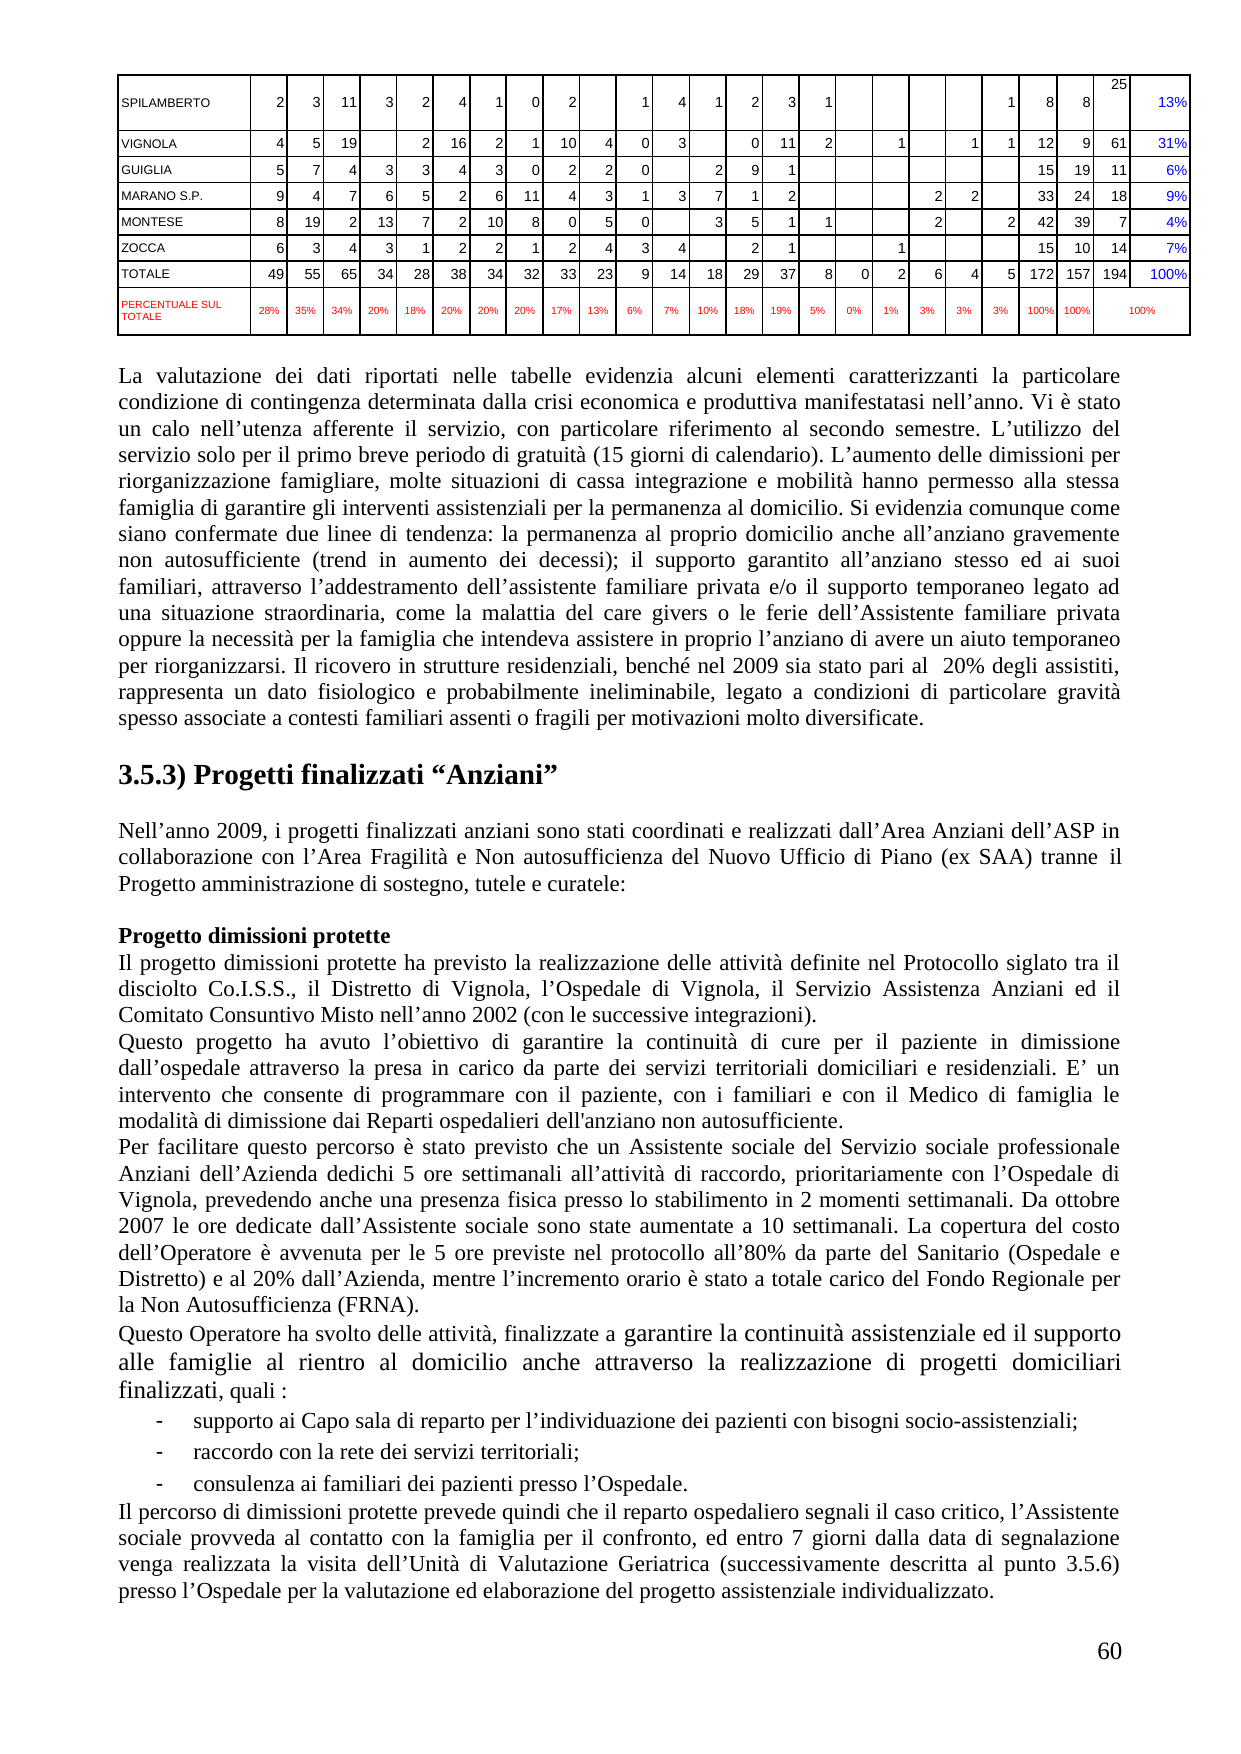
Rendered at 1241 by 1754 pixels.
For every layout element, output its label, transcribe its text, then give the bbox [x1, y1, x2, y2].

table_cell 16 [434, 131, 469, 156]
table_cell [873, 157, 908, 182]
table_cell [653, 210, 689, 234]
table_cell 20% [471, 288, 505, 334]
table_cell [910, 131, 945, 156]
table_cell 8 [251, 210, 286, 234]
list consulenza ai familiari dei pazienti presso l’Ospedale. [156, 1467, 1122, 1498]
table_cell 9 [251, 183, 286, 208]
table_cell 35% [288, 288, 323, 334]
table_cell 3 [471, 157, 505, 182]
text Questo progetto ha avuto l’obiettivo di garantire la continuità di cure per il paziente in dimissione dall’ospedale attraverso la presa in carico da parte dei servizi territoriali domiciliari e residenziali. E’ un intervento che consente di programmare con il paziente, con i familiari e con il Medico di famiglia le modalità di dimissione dai Reparti ospedalieri dell'anziano non autosufficiente. [118, 1028, 1122, 1133]
table_cell 8 [1058, 76, 1093, 129]
table_cell 2 [763, 183, 798, 208]
table_cell 4 [580, 236, 615, 260]
table_cell 19% [763, 288, 798, 334]
table_cell 2 [544, 76, 579, 129]
table_cell 19 [1058, 157, 1093, 182]
table_cell 100% [1131, 262, 1189, 286]
table_cell 2 [727, 236, 762, 260]
table_cell [946, 76, 981, 129]
text Il progetto dimissioni protette ha previsto la realizzazione delle attività definite nel Protocollo siglato tra il disciolto Co.I.S.S., il Distretto di Vignola, l’Ospedale di Vignola, il Servizio Assistenza Anziani ed il Comitato Consuntivo Misto nell’anno 2002 (con le successive integrazioni). [118, 949, 1122, 1028]
table_cell 8 [1020, 76, 1056, 129]
table_cell GUIGLIA [119, 157, 250, 182]
table_cell [690, 131, 725, 156]
table_cell 5% [800, 288, 835, 334]
table_cell [873, 210, 908, 234]
table_cell 4 [251, 131, 286, 156]
table_cell 24 [1058, 183, 1093, 208]
table_cell [836, 183, 872, 208]
list supporto ai Capo sala di reparto per l’individuazione dei pazienti con bisogni socio-assistenziali; [156, 1404, 1122, 1435]
table_cell [946, 210, 981, 234]
table_cell 1 [983, 76, 1018, 129]
table_cell 4 [653, 236, 689, 260]
table_cell 2 [471, 236, 505, 260]
table_cell 20% [361, 288, 396, 334]
table_cell [946, 236, 981, 260]
table_cell 2 [471, 131, 505, 156]
table_cell 7% [653, 288, 689, 334]
table_cell 5 [983, 262, 1018, 286]
table_cell MONTESE [119, 210, 250, 234]
table_cell 1 [800, 76, 835, 129]
table_cell 25 [1094, 76, 1129, 129]
table_cell [910, 76, 945, 129]
table_cell 9 [727, 157, 762, 182]
table_cell 5 [727, 210, 762, 234]
table_cell MARANO S.P. [119, 183, 250, 208]
table_cell 5 [397, 183, 432, 208]
table_cell 10 [544, 131, 579, 156]
table_cell 18 [1094, 183, 1129, 208]
table_cell 34 [361, 262, 396, 286]
table_cell 34% [324, 288, 359, 334]
table_cell 2 [580, 157, 615, 182]
table_cell 1 [800, 210, 835, 234]
table_cell 11 [1094, 157, 1129, 182]
table_cell 2 [690, 157, 725, 182]
table_cell 3 [690, 210, 725, 234]
table_cell TOTALE [119, 262, 250, 286]
table_cell 8 [800, 262, 835, 286]
table_cell 29 [727, 262, 762, 286]
table_cell 32 [507, 262, 542, 286]
table_cell 0 [836, 262, 872, 286]
table_cell 2 [397, 131, 432, 156]
table_cell [836, 131, 872, 156]
table_cell [836, 157, 872, 182]
table_cell 1 [507, 131, 542, 156]
table_cell 18% [727, 288, 762, 334]
table_cell 13% [1131, 76, 1189, 129]
text 3.5.3) Progetti finalizzati “Anziani” [118, 757, 1122, 791]
table_cell 2 [727, 76, 762, 129]
table_cell 4 [288, 183, 323, 208]
table_cell 0 [544, 210, 579, 234]
table_cell 10 [471, 210, 505, 234]
table_cell 18% [397, 288, 432, 334]
table_cell [946, 157, 981, 182]
table_cell 9 [1058, 131, 1093, 156]
table_cell 37 [763, 262, 798, 286]
table_cell 4 [324, 157, 359, 182]
text Il percorso di dimissioni protette prevede quindi che il reparto ospedaliero segnali il caso critico, l’Assistente sociale provveda al contatto con la famiglia per il confronto, ed entro 7 giorni dalla data di segnalazione venga realizzata la visita dell’Unità di Valutazione Geriatrica (successivamente descritta al punto 3.5.6) presso l’Ospedale per la valutazione ed elaborazione del progetto assistenziale individualizzato. [118, 1498, 1122, 1603]
table_cell 4 [324, 236, 359, 260]
table_cell 4 [434, 76, 469, 129]
table_cell 1 [397, 236, 432, 260]
table_cell 4% [1131, 210, 1189, 234]
table_cell 2 [251, 76, 286, 129]
table_cell 6% [1131, 157, 1189, 182]
table_cell 7 [288, 157, 323, 182]
table_cell 3 [361, 236, 396, 260]
table_cell 42 [1020, 210, 1056, 234]
table_cell 6 [471, 183, 505, 208]
table_cell 14 [653, 262, 689, 286]
table_cell 3 [361, 157, 396, 182]
table_cell 12 [1020, 131, 1056, 156]
table_cell 1 [873, 236, 908, 260]
table_cell 3 [763, 76, 798, 129]
table_cell 34 [471, 262, 505, 286]
table_cell 3 [653, 131, 689, 156]
table_cell 55 [288, 262, 323, 286]
table_cell VIGNOLA [119, 131, 250, 156]
table_cell 3% [910, 288, 945, 334]
table_cell 5 [251, 157, 286, 182]
table_cell 31% [1131, 131, 1189, 156]
table_cell 3 [361, 76, 396, 129]
table_cell 28% [251, 288, 286, 334]
table_cell 19 [324, 131, 359, 156]
table_cell 3% [983, 288, 1018, 334]
table_cell 1 [763, 210, 798, 234]
table_cell 33 [544, 262, 579, 286]
table_cell 2 [544, 236, 579, 260]
table_cell 6 [910, 262, 945, 286]
table_cell 2 [910, 210, 945, 234]
table_cell 8 [507, 210, 542, 234]
table_cell 3 [617, 236, 652, 260]
table_cell 2 [434, 236, 469, 260]
table_cell 3 [580, 183, 615, 208]
table_cell 11 [507, 183, 542, 208]
table_cell 2 [397, 76, 432, 129]
table_cell PERCENTUALE SUL TOTALE [119, 288, 250, 334]
table_cell 11 [324, 76, 359, 129]
table_cell [910, 157, 945, 182]
table_cell 10 [1058, 236, 1093, 260]
table_cell 13 [361, 210, 396, 234]
table_cell 1 [763, 236, 798, 260]
table_cell 2 [544, 157, 579, 182]
table_cell [800, 157, 835, 182]
table_cell 0 [507, 76, 542, 129]
table_cell 172 [1020, 262, 1056, 286]
table_cell 0 [727, 131, 762, 156]
table_cell 2 [946, 183, 981, 208]
table_cell 9 [617, 262, 652, 286]
table_cell [983, 236, 1018, 260]
text Progetto dimissioni protette [118, 922, 1122, 949]
table_cell SPILAMBERTO [119, 76, 250, 129]
table_cell 0 [617, 157, 652, 182]
table_cell 18 [690, 262, 725, 286]
table_cell 14 [1094, 236, 1129, 260]
table_cell 6 [251, 236, 286, 260]
table_cell 4 [544, 183, 579, 208]
table_cell 2 [983, 210, 1018, 234]
text Nell’anno 2009, i progetti finalizzati anziani sono stati coordinati e realizzati dall’Area Anziani dell’ASP in collaborazione con l’Area Fragilità e Non autosufficienza del Nuovo Ufficio di Piano (ex SAA) tranne il Progetto amministrazione di sostegno, tutele e curatele: [118, 817, 1122, 896]
table_cell 13% [580, 288, 615, 334]
table_cell 0 [507, 157, 542, 182]
table_cell 7 [397, 210, 432, 234]
table_cell 61 [1094, 131, 1129, 156]
table_cell 3 [288, 76, 323, 129]
table_cell 100% [1094, 288, 1189, 334]
table_cell 15 [1020, 157, 1056, 182]
table_cell [580, 76, 615, 129]
table_cell 1 [617, 183, 652, 208]
table_cell 39 [1058, 210, 1093, 234]
table_cell 3 [653, 183, 689, 208]
table_cell [836, 76, 872, 129]
table_cell 1 [617, 76, 652, 129]
table_cell 2 [434, 183, 469, 208]
table_cell [983, 183, 1018, 208]
table_cell 1 [873, 131, 908, 156]
table_cell 4 [580, 131, 615, 156]
table_cell 2 [434, 210, 469, 234]
table_cell 4 [434, 157, 469, 182]
table_cell 7 [1094, 210, 1129, 234]
table_cell 23 [580, 262, 615, 286]
table_cell 65 [324, 262, 359, 286]
list raccordo con la rete dei servizi territoriali; [156, 1435, 1122, 1467]
table_cell 6% [617, 288, 652, 334]
table_cell ZOCCA [119, 236, 250, 260]
text Questo Operatore ha svolto delle attività, finalizzate a garantire la continuità assistenziale ed il supporto alle famiglie al rientro al domicilio anche attraverso la realizzazione di progetti domiciliari finalizzati, quali : [118, 1318, 1122, 1404]
table_cell [690, 236, 725, 260]
table_cell 100% [1020, 288, 1056, 334]
table_cell 4 [653, 76, 689, 129]
table_cell 20% [434, 288, 469, 334]
table_cell 7% [1131, 236, 1189, 260]
table_cell 0 [617, 131, 652, 156]
table_cell 38 [434, 262, 469, 286]
table_cell 28 [397, 262, 432, 286]
table_cell 6 [361, 183, 396, 208]
table_cell 17% [544, 288, 579, 334]
table_cell 2 [910, 183, 945, 208]
table_cell 49 [251, 262, 286, 286]
table_cell 100% [1058, 288, 1093, 334]
table_cell [983, 157, 1018, 182]
table_cell 20% [507, 288, 542, 334]
table_cell 1 [983, 131, 1018, 156]
table_cell 194 [1094, 262, 1129, 286]
table_cell [653, 157, 689, 182]
table_cell 7 [324, 183, 359, 208]
table_cell 0 [617, 210, 652, 234]
table_cell 2 [324, 210, 359, 234]
table_cell [361, 131, 396, 156]
text La valutazione dei dati riportati nelle tabelle evidenzia alcuni elementi caratterizzanti la particolare condizione di contingenza determinata dalla crisi economica e produttiva manifestatasi nell’anno. Vi è stato un calo nell’utenza afferente il servizio, con particolare riferimento al secondo semestre. L’utilizzo del servizio solo per il primo breve periodo di gratuità (15 giorni di calendario). L’aumento delle dimissioni per riorganizzazione famigliare, molte situazioni di cassa integrazione e mobilità hanno permesso alla stessa famiglia di garantire gli interventi assistenziali per la permanenza al domicilio. Si evidenzia comunque come siano confermate due linee di tendenza: la permanenza al proprio domicilio anche all’anziano gravemente non autosufficiente (trend in aumento dei decessi); il supporto garantito all’anziano stesso ed ai suoi familiari, attraverso l’addestramento dell’assistente familiare privata e/o il supporto temporaneo legato ad una situazione straordinaria, come la malattia del care givers o le ferie dell’Assistente familiare privata oppure la necessità per la famiglia che intendeva assistere in proprio l’anziano di avere un aiuto temporaneo per riorganizzarsi. Il ricovero in strutture residenziali, benché nel 2009 sia stato pari al 20% degli assistiti, rappresenta un dato fisiologico e probabilmente ineliminabile, legato a condizioni di particolare gravità spesso associate a contesti familiari assenti o fragili per motivazioni molto diversificate. [118, 362, 1122, 731]
table_cell 10% [690, 288, 725, 334]
table_cell 19 [288, 210, 323, 234]
table_cell 11 [763, 131, 798, 156]
table_cell 5 [580, 210, 615, 234]
table_cell 3 [397, 157, 432, 182]
table_cell 1 [507, 236, 542, 260]
table_cell [910, 236, 945, 260]
table_cell 0% [836, 288, 872, 334]
table_cell 3 [288, 236, 323, 260]
table_cell 157 [1058, 262, 1093, 286]
table_cell [836, 210, 872, 234]
table_cell [800, 183, 835, 208]
table_cell 1% [873, 288, 908, 334]
table_cell 7 [690, 183, 725, 208]
table_cell 1 [471, 76, 505, 129]
table_cell 1 [763, 157, 798, 182]
table_cell 15 [1020, 236, 1056, 260]
table_cell [873, 76, 908, 129]
text Per facilitare questo percorso è stato previsto che un Assistente sociale del Servizio sociale professionale Anziani dell’Azienda dedichi 5 ore settimanali all’attività di raccordo, prioritariamente con l’Ospedale di Vignola, prevedendo anche una presenza fisica presso lo stabilimento in 2 momenti settimanali. Da ottobre 2007 le ore dedicate dall’Assistente sociale sono state aumentate a 10 settimanali. La copertura del costo dell’Operatore è avvenuta per le 5 ore previste nel protocollo all’80% da parte del Sanitario (Ospedale e Distretto) e al 20% dall’Azienda, mentre l’incremento orario è stato a totale carico del Fondo Regionale per la Non Autosufficienza (FRNA). [118, 1133, 1122, 1318]
table_cell 33 [1020, 183, 1056, 208]
table_cell 1 [946, 131, 981, 156]
table_cell 1 [690, 76, 725, 129]
table_cell 1 [727, 183, 762, 208]
table_cell [836, 236, 872, 260]
table_cell 2 [800, 131, 835, 156]
table_cell [873, 183, 908, 208]
table_cell 3% [946, 288, 981, 334]
table_cell 4 [946, 262, 981, 286]
table_cell [800, 236, 835, 260]
table_cell 2 [873, 262, 908, 286]
table_cell 5 [288, 131, 323, 156]
table_cell 9% [1131, 183, 1189, 208]
